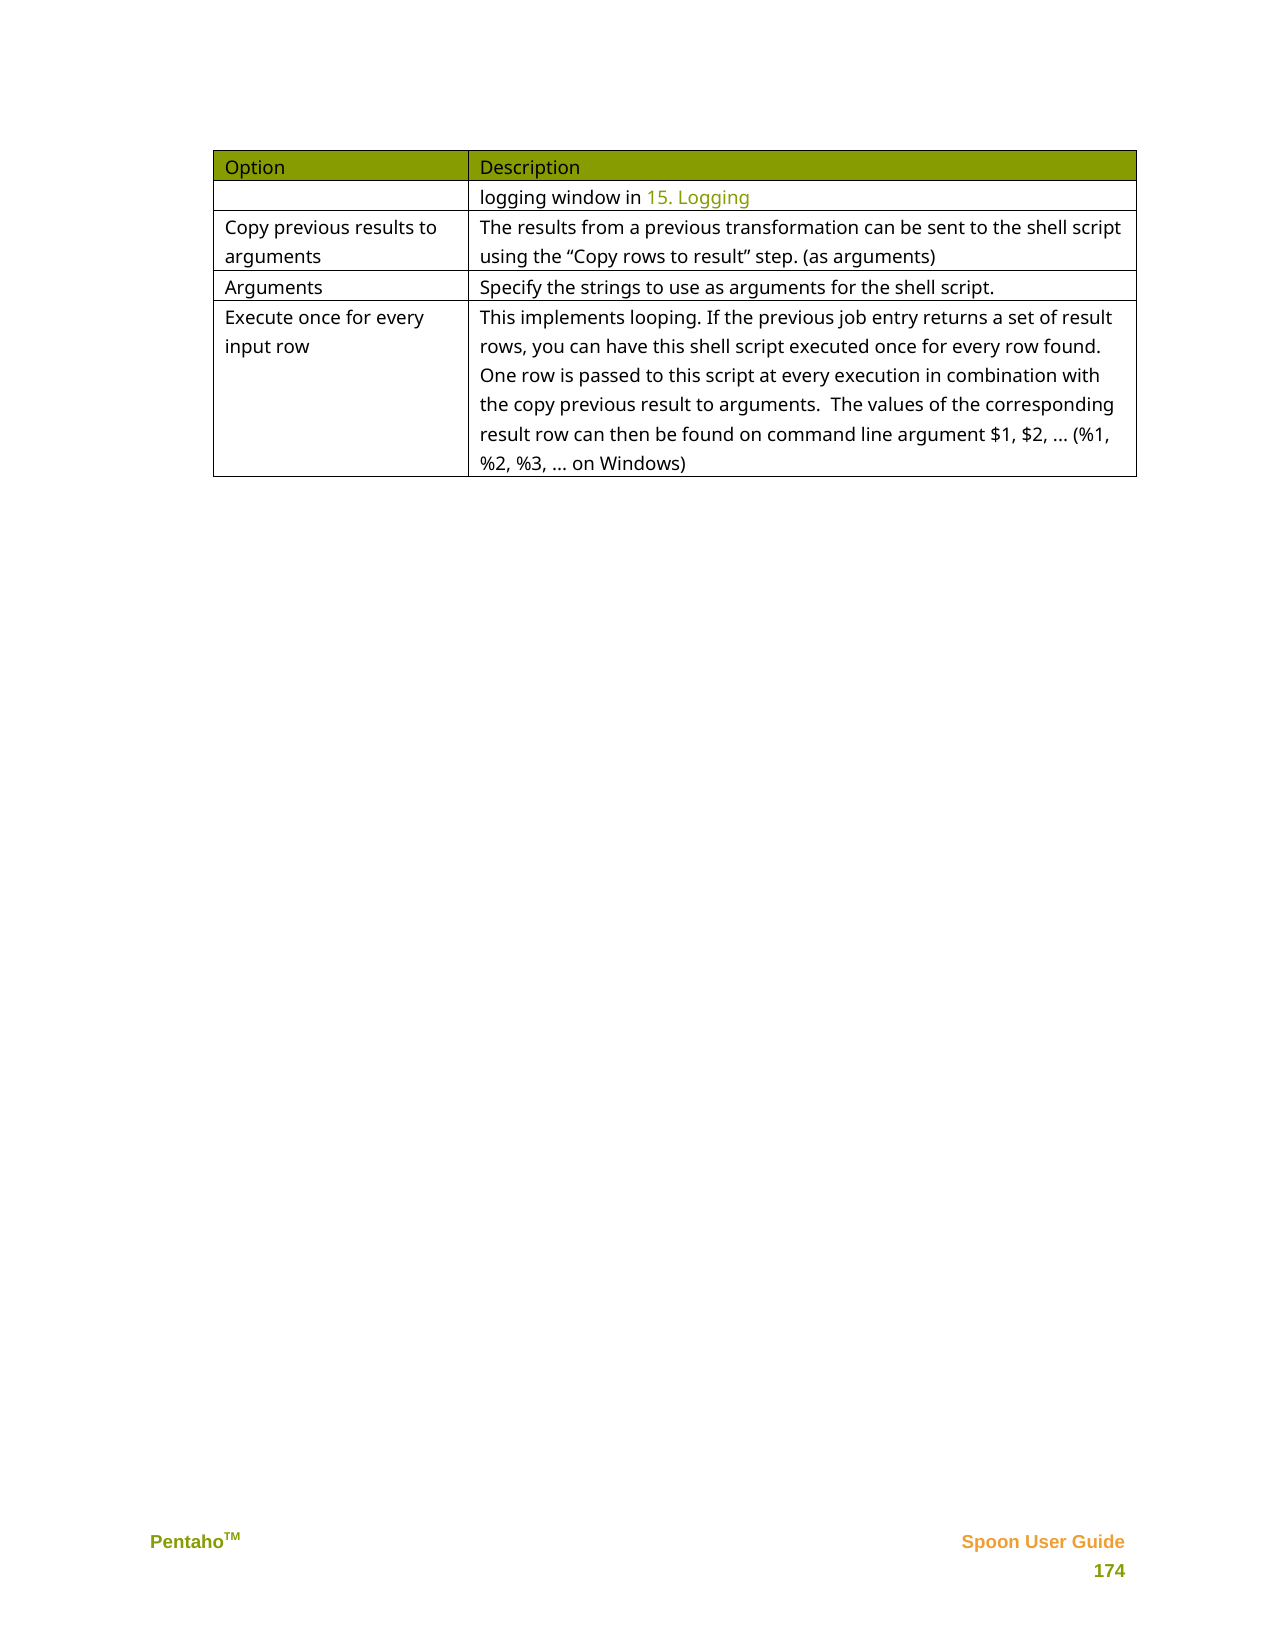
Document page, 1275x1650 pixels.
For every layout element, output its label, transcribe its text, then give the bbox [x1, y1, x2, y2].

table_cell Specify the strings to use as arguments for the shell script. [469, 271, 1136, 300]
table_cell Copy previous results to arguments [214, 211, 468, 270]
table_cell Execute once for every input row [214, 301, 468, 476]
table_cell logging window in 15. Logging [469, 181, 1136, 210]
table_cell Arguments [214, 271, 468, 300]
table_cell [214, 181, 468, 210]
table_header Description [469, 151, 1136, 180]
table_cell This implements looping. If the previous job entry returns a set of result rows, you can have this shell script executed once for every row found. One row is passed to this script at every execution in combination with the copy previous result to arguments. The values of the corresponding result row can then be found on command line argument $1, $2, ... (%1, %2, %3, ... on Windows) [469, 301, 1136, 476]
table_header Option [214, 151, 468, 180]
table_cell The results from a previous transformation can be sent to the shell script using the “Copy rows to result” step. (as arguments) [469, 211, 1136, 270]
